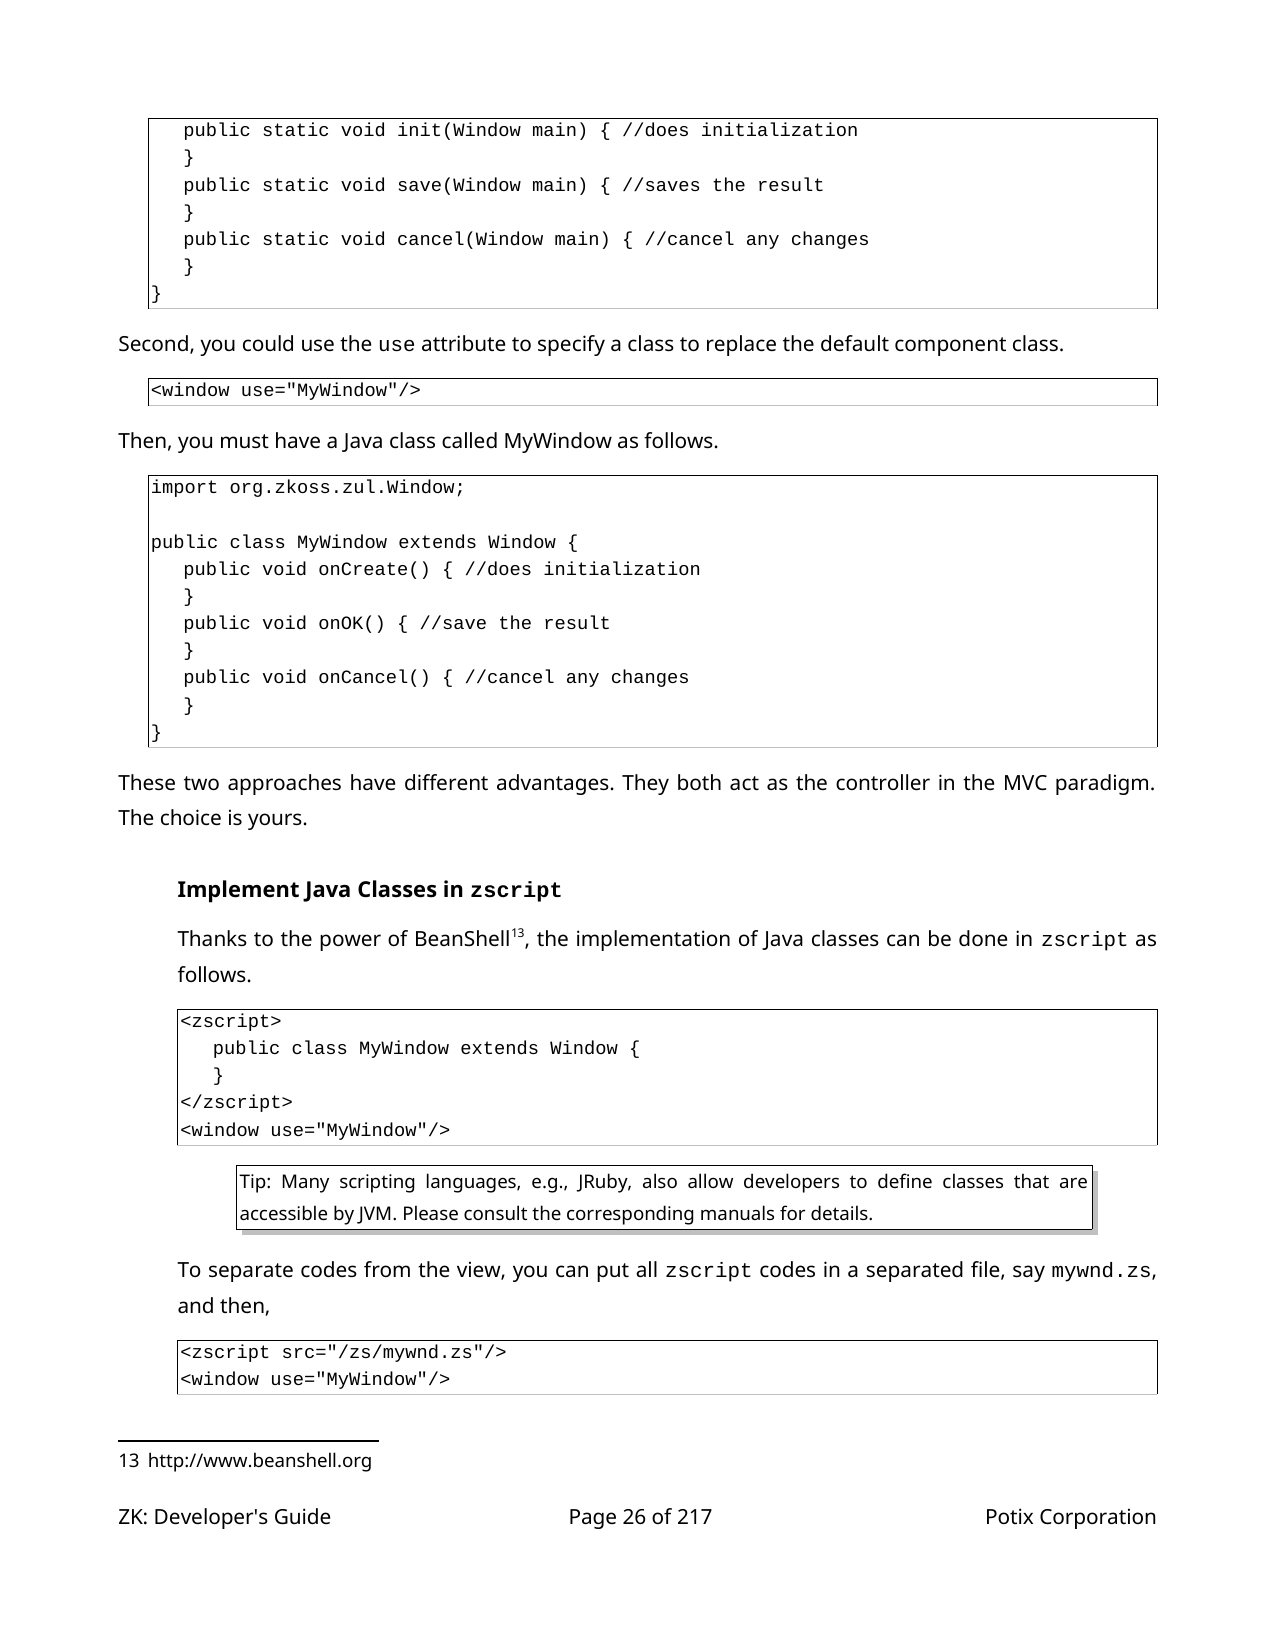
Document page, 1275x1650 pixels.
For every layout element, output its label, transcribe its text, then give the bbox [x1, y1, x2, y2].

text <window use="MyWindow"/> [178, 1367, 1157, 1394]
subtitle Implement Java Classes in zscript [177, 874, 1157, 904]
text </zscript> [178, 1090, 1157, 1114]
text public void onCreate() { //does initialization [149, 557, 1157, 581]
text } [149, 720, 1157, 747]
text public static void save(Window main) { //saves the result [149, 172, 1157, 197]
text } [149, 254, 1157, 278]
text public static void cancel(Window main) { //cancel any changes [149, 227, 1157, 251]
text <window use="MyWindow"/> [178, 1117, 1157, 1145]
text <zscript> [178, 1010, 1157, 1033]
text Tip: Many scripting languages, e.g., JRuby, also allow developers to define classes that are accessible by JVM. Please consult the corresponding manuals for details. [237, 1166, 1092, 1229]
text } [149, 200, 1157, 224]
text } [149, 584, 1157, 608]
text public void onOK() { //save the result [149, 611, 1157, 635]
text public class MyWindow extends Window { [178, 1036, 1157, 1060]
text Thanks to the power of BeanShell, the implementation of Java classes can be done in zscript as follows. [177, 924, 1157, 988]
text These two approaches have different advantages. They both act as the controller in the MVC paradigm. The choice is yours. [118, 768, 1157, 831]
text } [149, 281, 1157, 308]
text http://www.beanshell.org [118, 1447, 1157, 1473]
text Then, you must have a Java class called MyWindow as follows. [118, 426, 1157, 454]
text Second, you could use the use attribute to specify a class to replace the default component class. [118, 329, 1157, 358]
text public class MyWindow extends Window { [149, 529, 1157, 554]
text } [178, 1063, 1157, 1087]
text public static void init(Window main) { //does initialization [149, 119, 1157, 142]
text } [149, 638, 1157, 662]
text } [149, 145, 1157, 169]
text import org.zkoss.zul.Window; [149, 476, 1157, 499]
text } [149, 693, 1157, 717]
text <zscript src="/zs/mywnd.zs"/> [178, 1341, 1157, 1364]
text To separate codes from the view, you can put all zscript codes in a separated file, say mywnd.zs, and then, [177, 1255, 1157, 1319]
text public void onCancel() { //cancel any changes [149, 665, 1157, 690]
text <window use="MyWindow"/> [149, 379, 1157, 405]
